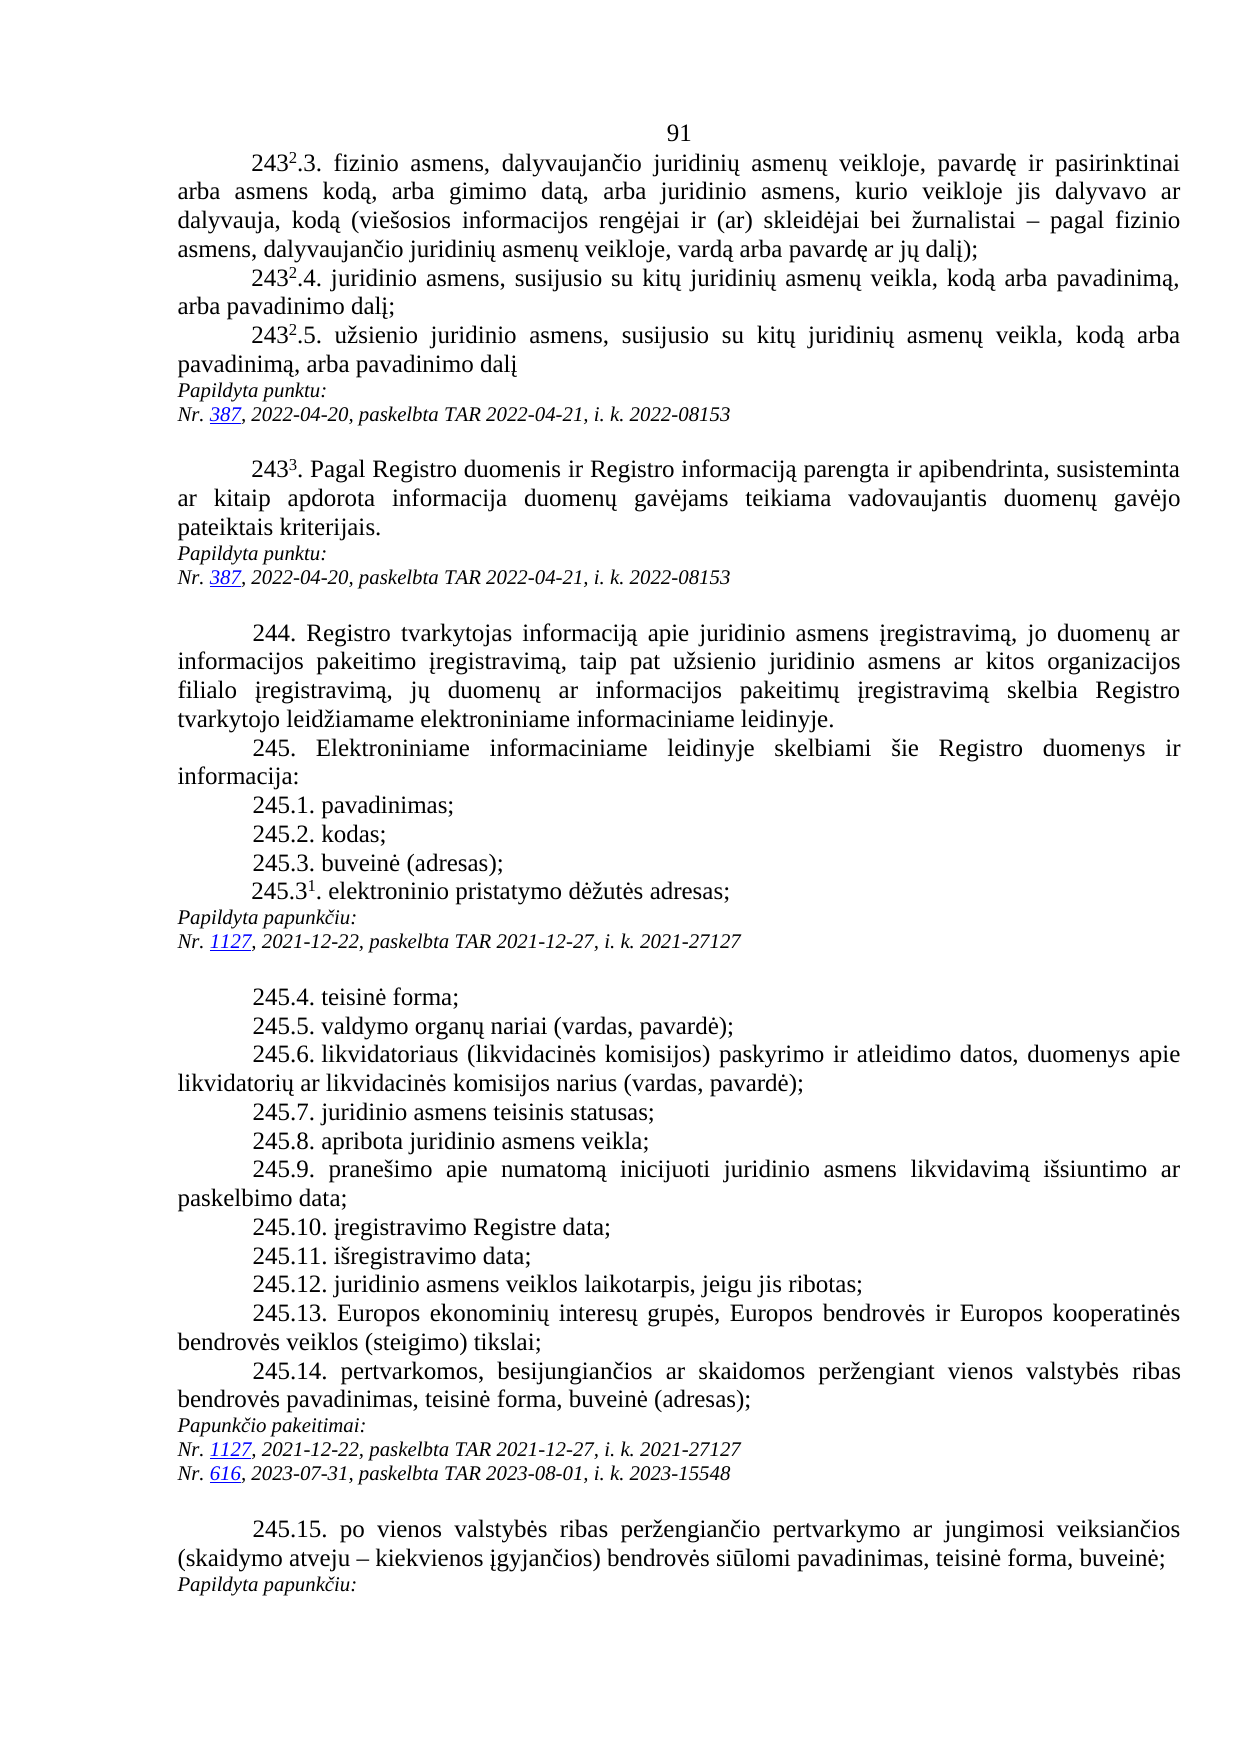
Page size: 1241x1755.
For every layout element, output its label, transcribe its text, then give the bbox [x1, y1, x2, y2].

text 245.15. po vienos valstybės ribas peržengiančio pertvarkymo ar jungimosi veiksiančios (skaidymo atveju – kiekvienos įgyjančios) bendrovės siūlomi pavadinimas, teisinė forma, buveinė; [177, 1514, 1181, 1572]
text 245.1. pavadinimas; [177, 790, 1181, 819]
text Nr. 387, 2022-04-20, paskelbta TAR 2022-04-21, i. k. 2022-08153 [177, 402, 1181, 426]
text 245.10. įregistravimo Registre data; [177, 1212, 1181, 1241]
text 245. Elektroniniame informaciniame leidinyje skelbiami šie Registro duomenys ir informacija: [177, 733, 1181, 790]
text Papildyta papunkčiu: [177, 1572, 1181, 1596]
text Nr. 1127, 2021-12-22, paskelbta TAR 2021-12-27, i. k. 2021-27127 [177, 929, 1181, 953]
text 245.31. elektroninio pristatymo dėžutės adresas; [251, 876, 1181, 905]
text 2432.4. juridinio asmens, susijusio su kitų juridinių asmenų veikla, kodą arba pavadinimą, arba pavadinimo dalį; [177, 263, 1181, 320]
text 245.7. juridinio asmens teisinis statusas; [177, 1097, 1181, 1126]
text 245.2. kodas; [177, 819, 1181, 848]
text Nr. 616, 2023-07-31, paskelbta TAR 2023-08-01, i. k. 2023-15548 [177, 1461, 1181, 1485]
text Papildyta punktu: [177, 378, 1181, 402]
text 245.8. apribota juridinio asmens veikla; [177, 1126, 1181, 1154]
text 245.6. likvidatoriaus (likvidacinės komisijos) paskyrimo ir atleidimo datos, duomenys apie likvidatorių ar likvidacinės komisijos narius (vardas, pavardė); [177, 1039, 1181, 1097]
text 2433. Pagal Registro duomenis ir Registro informaciją parengta ir apibendrinta, susisteminta ar kitaip apdorota informacija duomenų gavėjams teikiama vadovaujantis duomenų gavėjo pateiktais kriterijais. [177, 454, 1181, 541]
text 245.14. pertvarkomos, besijungiančios ar skaidomos peržengiant vienos valstybės ribas bendrovės pavadinimas, teisinė forma, buveinė (adresas); [177, 1356, 1181, 1413]
text 245.11. išregistravimo data; [177, 1241, 1181, 1269]
text Nr. 1127, 2021-12-22, paskelbta TAR 2021-12-27, i. k. 2021-27127 [177, 1437, 1181, 1461]
text Papildyta papunkčiu: [177, 905, 1181, 929]
text Papildyta punktu: [177, 541, 1181, 565]
text 2432.3. fizinio asmens, dalyvaujančio juridinių asmenų veikloje, pavardę ir pasirinktinai arba asmens kodą, arba gimimo datą, arba juridinio asmens, kurio veikloje jis dalyvavo ar dalyvauja, kodą (viešosios informacijos rengėjai ir (ar) skleidėjai bei žurnalistai – pagal fizinio asmens, dalyvaujančio juridinių asmenų veikloje, vardą arba pavardę ar jų dalį); [177, 148, 1181, 263]
text 244. Registro tvarkytojas informaciją apie juridinio asmens įregistravimą, jo duomenų ar informacijos pakeitimo įregistravimą, taip pat užsienio juridinio asmens ar kitos organizacijos filialo įregistravimą, jų duomenų ar informacijos pakeitimų įregistravimą skelbia Registro tvarkytojo leidžiamame elektroniniame informaciniame leidinyje. [177, 618, 1181, 733]
text 245.4. teisinė forma; [177, 982, 1181, 1011]
text Papunkčio pakeitimai: [177, 1413, 1181, 1437]
text 245.5. valdymo organų nariai (vardas, pavardė); [177, 1011, 1181, 1039]
text 245.12. juridinio asmens veiklos laikotarpis, jeigu jis ribotas; [177, 1269, 1181, 1298]
text 2432.5. užsienio juridinio asmens, susijusio su kitų juridinių asmenų veikla, kodą arba pavadinimą, arba pavadinimo dalį [177, 320, 1181, 378]
text 245.3. buveinė (adresas); [177, 848, 1181, 876]
text Nr. 387, 2022-04-20, paskelbta TAR 2022-04-21, i. k. 2022-08153 [177, 565, 1181, 589]
text 245.9. pranešimo apie numatomą inicijuoti juridinio asmens likvidavimą išsiuntimo ar paskelbimo data; [177, 1154, 1181, 1212]
text 245.13. Europos ekonominių interesų grupės, Europos bendrovės ir Europos kooperatinės bendrovės veiklos (steigimo) tikslai; [177, 1298, 1181, 1356]
